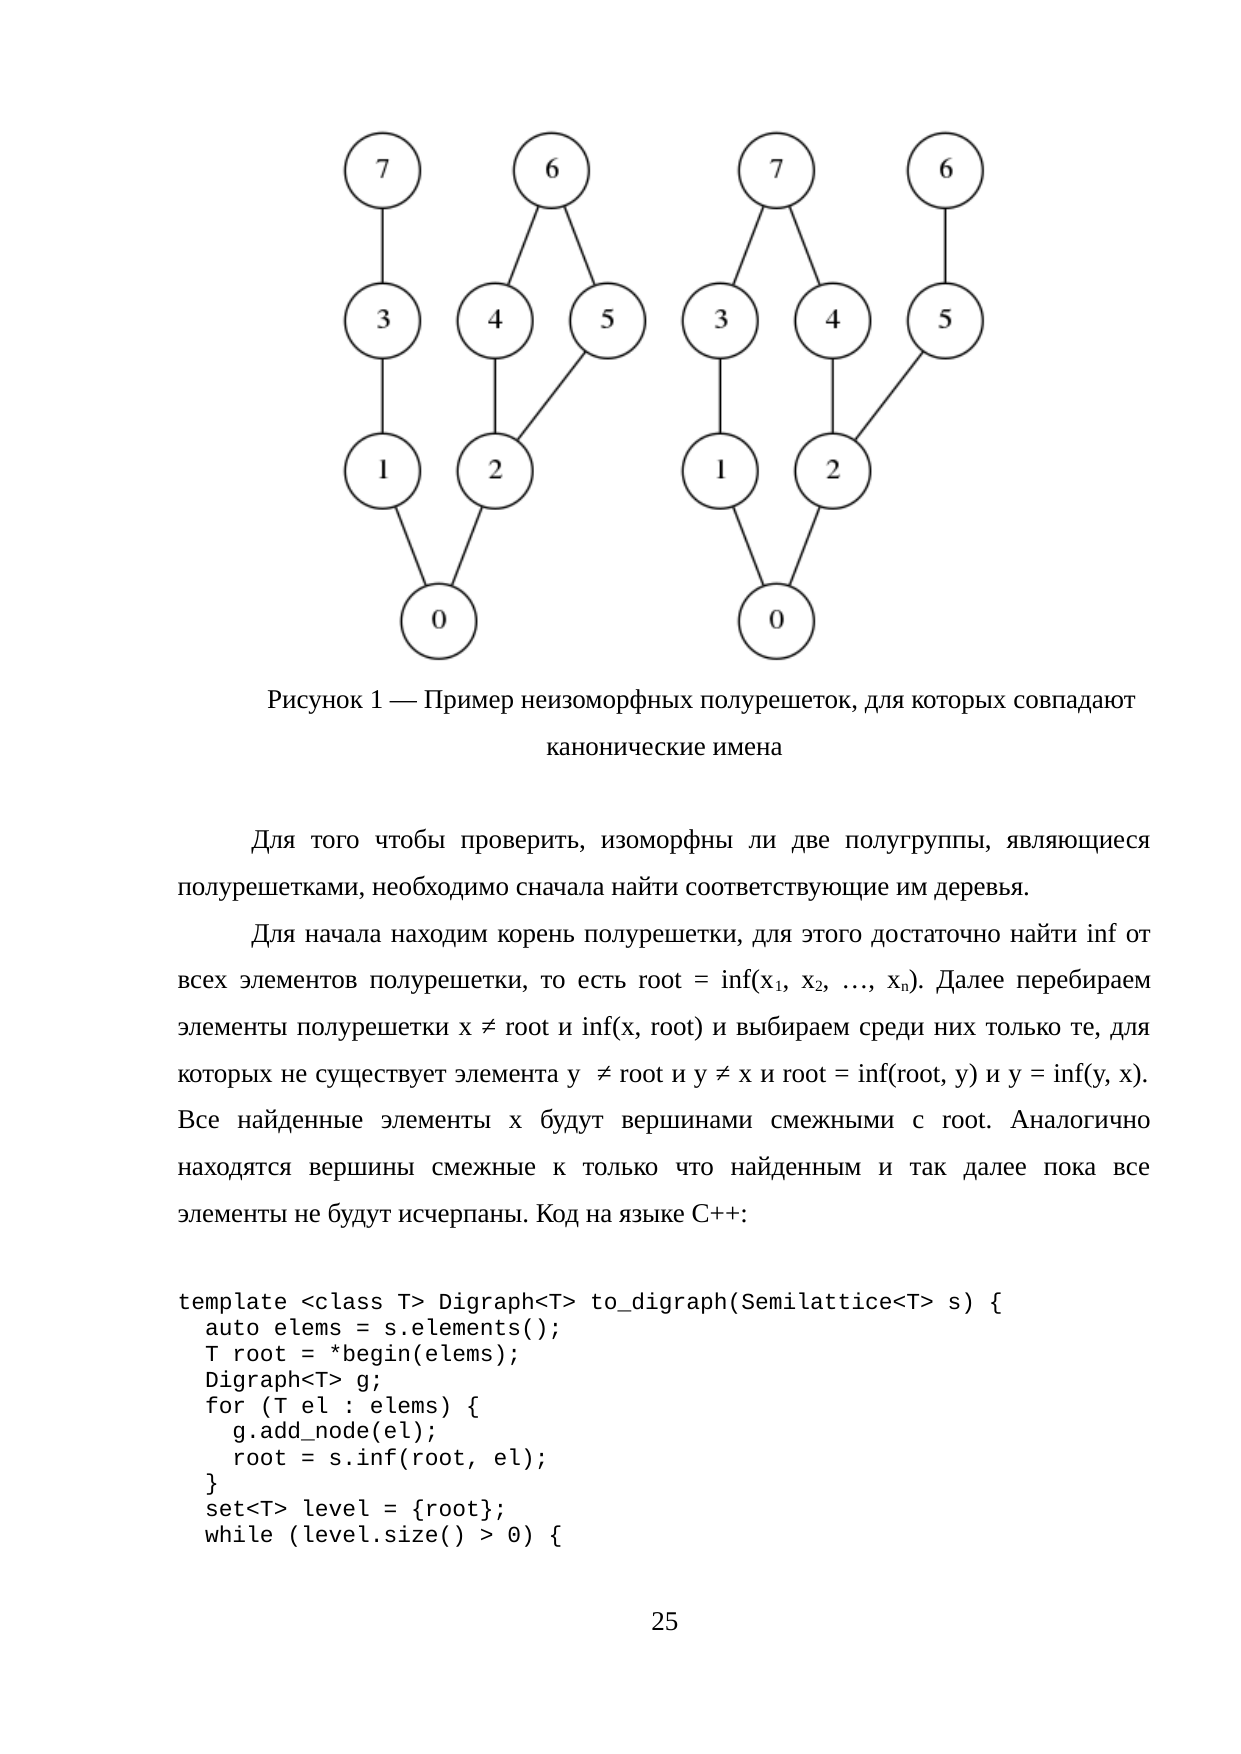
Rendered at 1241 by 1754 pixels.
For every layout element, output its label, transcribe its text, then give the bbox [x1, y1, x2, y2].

text g.add_node(el); [177, 1420, 1152, 1446]
text Рисунок 1 — Пример неизоморфных полурешеток, для которых совпадают канонические имена [177, 668, 1152, 761]
text auto elems = s.elements(); [177, 1316, 1152, 1342]
text T root = *begin(elems); [177, 1342, 1152, 1368]
text Digraph<T> g; [177, 1368, 1152, 1394]
picture [337, 125, 992, 668]
text set<T> level = {root}; [177, 1498, 1152, 1524]
text for (T el : elems) { [177, 1394, 1152, 1420]
text root = s.inf(root, el); [177, 1446, 1152, 1472]
text } [177, 1472, 1152, 1498]
text template <class T> Digraph<T> to_digraph(Semilattice<T> s) { [177, 1290, 1152, 1316]
text Для того чтобы проверить, изоморфны ли две полугруппы, являющиеся полурешетками, необходимо сначала найти соответствующие им деревья. [177, 823, 1152, 901]
text while (level.size() > 0) { [177, 1524, 1152, 1549]
text Для начала находим корень полурешетки, для этого достаточно найти inf от всех элементов полурешетки, то есть root = inf(x1, x2, …, xn). Далее перебираем элементы полурешетки x ≠ root и inf(x, root) и выбираем среди них только те, для которых не существует элемента y ≠ root и y ≠ x и root = inf(root, y) и y = inf(y, x). Все найденные элементы x будут вершинами смежными с root. Аналогично находятся вершины смежные к только что найденным и так далее пока все элементы не будут исчерпаны. Код на языке C++: [177, 917, 1152, 1228]
